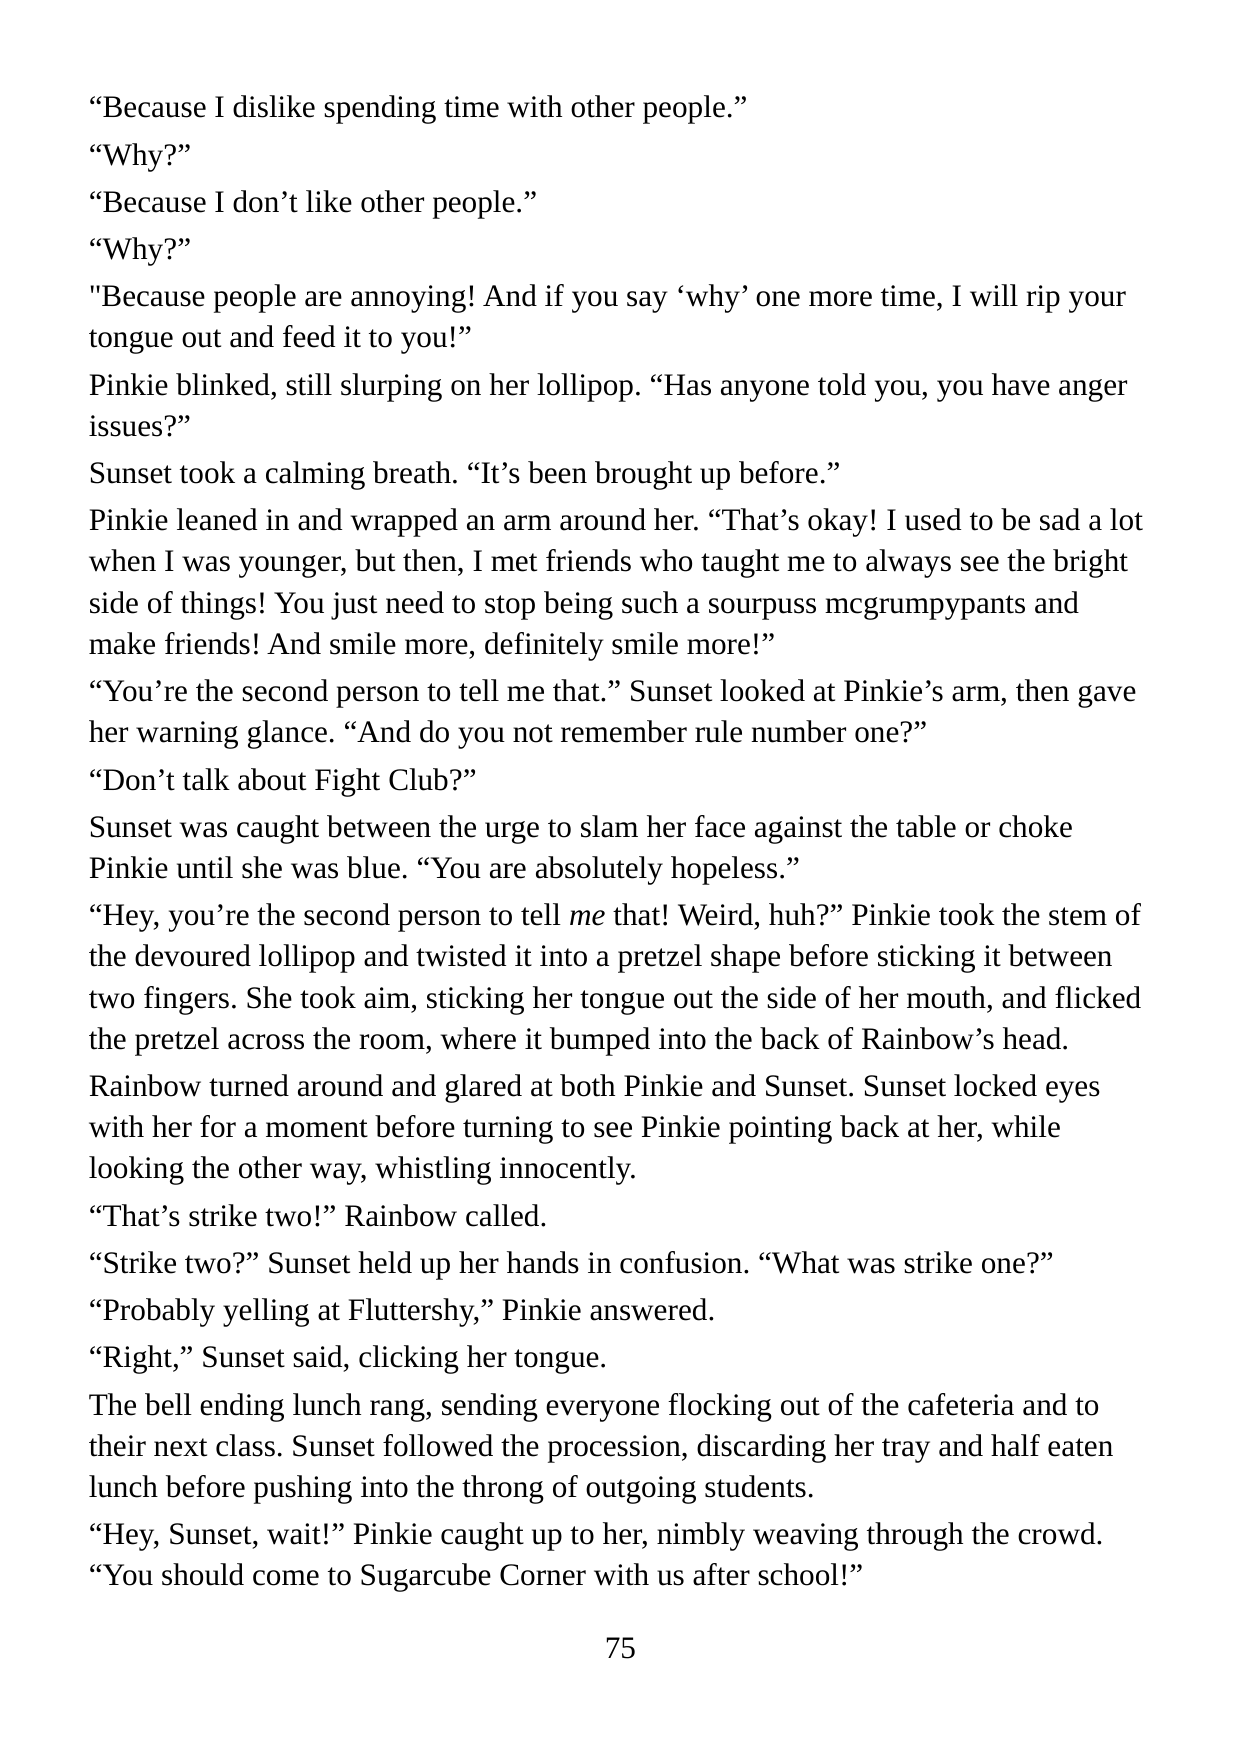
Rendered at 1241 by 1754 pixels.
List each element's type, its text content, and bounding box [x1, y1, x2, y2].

text Pinkie leaned in and wrapped an arm around her. “That’s okay! I used to be sad a lot when I was younger, but then, I met friends who taught me to always see the bright side of things! You just need to stop being such a sourpuss mcgrumpypants and make friends! And smile more, definitely smile more!” [88, 501, 1152, 661]
text “Why?” [88, 136, 1152, 172]
text “Hey, Sunset, wait!” Pinkie caught up to her, nimbly weaving through the crowd. “You should come to Sugarcube Corner with us after school!” [88, 1515, 1152, 1593]
text “Because I dislike spending time with other people.” [88, 88, 1152, 124]
text “Because I don’t like other people.” [88, 183, 1152, 219]
text Sunset was caught between the urge to slam her face against the table or choke Pinkie until she was blue. “You are absolutely hopeless.” [88, 808, 1152, 885]
text “Why?” [88, 230, 1152, 266]
text “Don’t talk about Fight Club?” [88, 761, 1152, 797]
text “Right,” Sunset said, clicking her tongue. [88, 1338, 1152, 1374]
text Pinkie blinked, still slurping on her lollipop. “Has anyone told you, you have anger issues?” [88, 366, 1152, 443]
text Rainbow turned around and glared at both Pinkie and Sunset. Sunset locked eyes with her for a moment before turning to see Pinkie pointing back at her, while looking the other way, whistling innocently. [88, 1067, 1152, 1186]
text “Probably yelling at Fluttershy,” Pinkie answered. [88, 1291, 1152, 1327]
text “That’s strike two!” Rainbow called. [88, 1197, 1152, 1233]
text “You’re the second person to tell me that.” Sunset looked at Pinkie’s arm, then gave her warning glance. “And do you not remember rule number one?” [88, 672, 1152, 749]
text “Strike two?” Sunset held up her hands in confusion. “What was strike one?” [88, 1244, 1152, 1280]
text “Hey, you’re the second person to tell me that! Weird, huh?” Pinkie took the stem of the devoured lollipop and twisted it into a pretzel shape before sticking it between two fingers. She took aim, sticking her tongue out the side of her mouth, and flicked the pretzel across the room, where it bumped into the back of Rainbow’s head. [88, 896, 1152, 1056]
text "Because people are annoying! And if you say ‘why’ one more time, I will rip your tongue out and feed it to you!” [88, 277, 1152, 354]
text The bell ending lunch rang, sending everyone flocking out of the cafeteria and to their next class. Sunset followed the procession, discarding her tray and half eaten lunch before pushing into the throng of outgoing students. [88, 1386, 1152, 1504]
text Sunset took a calming breath. “It’s been brought up before.” [88, 454, 1152, 490]
